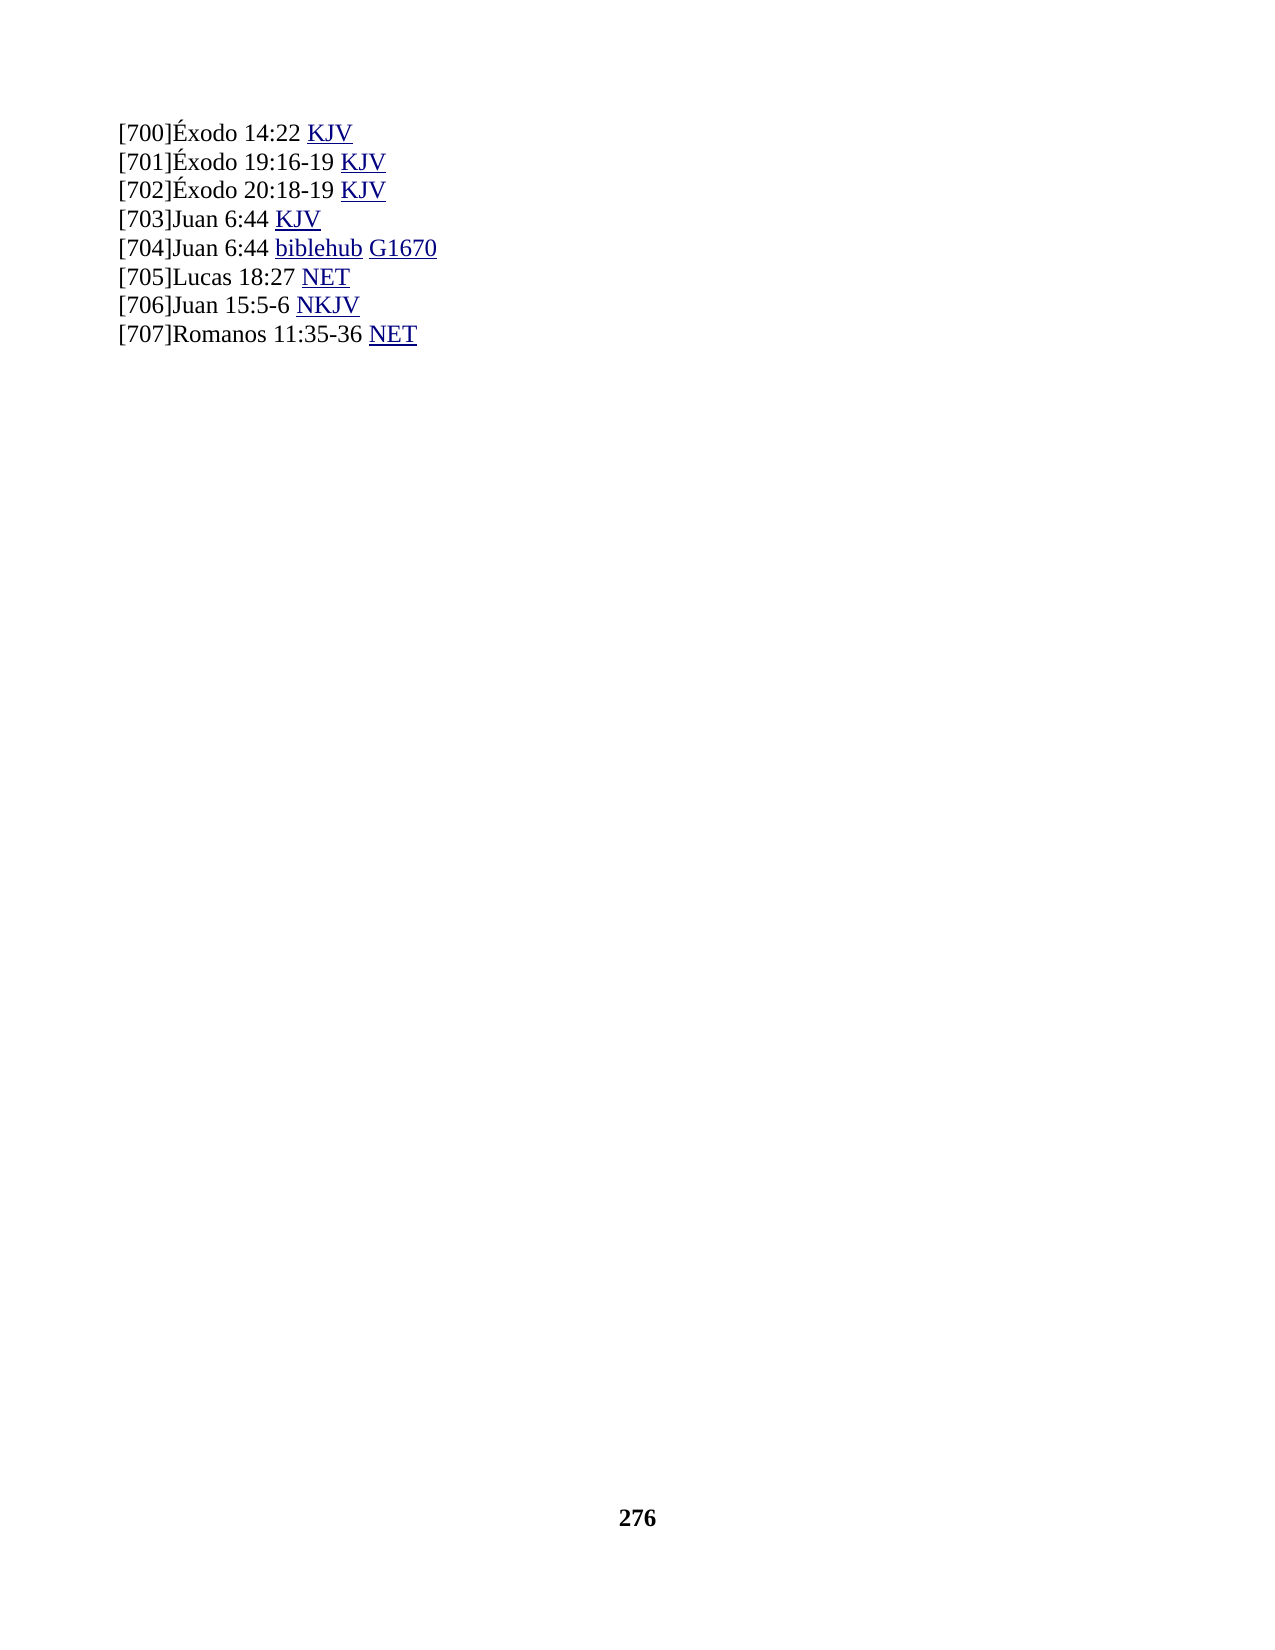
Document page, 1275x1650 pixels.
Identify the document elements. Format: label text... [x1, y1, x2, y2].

text Éxodo 14:22 KJV [118, 118, 1157, 147]
text Éxodo 20:18-19 KJV [118, 176, 1157, 204]
text Juan 6:44 biblehub G1670 [118, 233, 1157, 262]
text Juan 6:44 KJV [118, 204, 1157, 233]
text Juan 15:5-6 NKJV [118, 291, 1157, 319]
text Romanos 11:35-36 NET [118, 319, 1157, 348]
text Lucas 18:27 NET [118, 262, 1157, 291]
text Éxodo 19:16-19 KJV [118, 147, 1157, 176]
